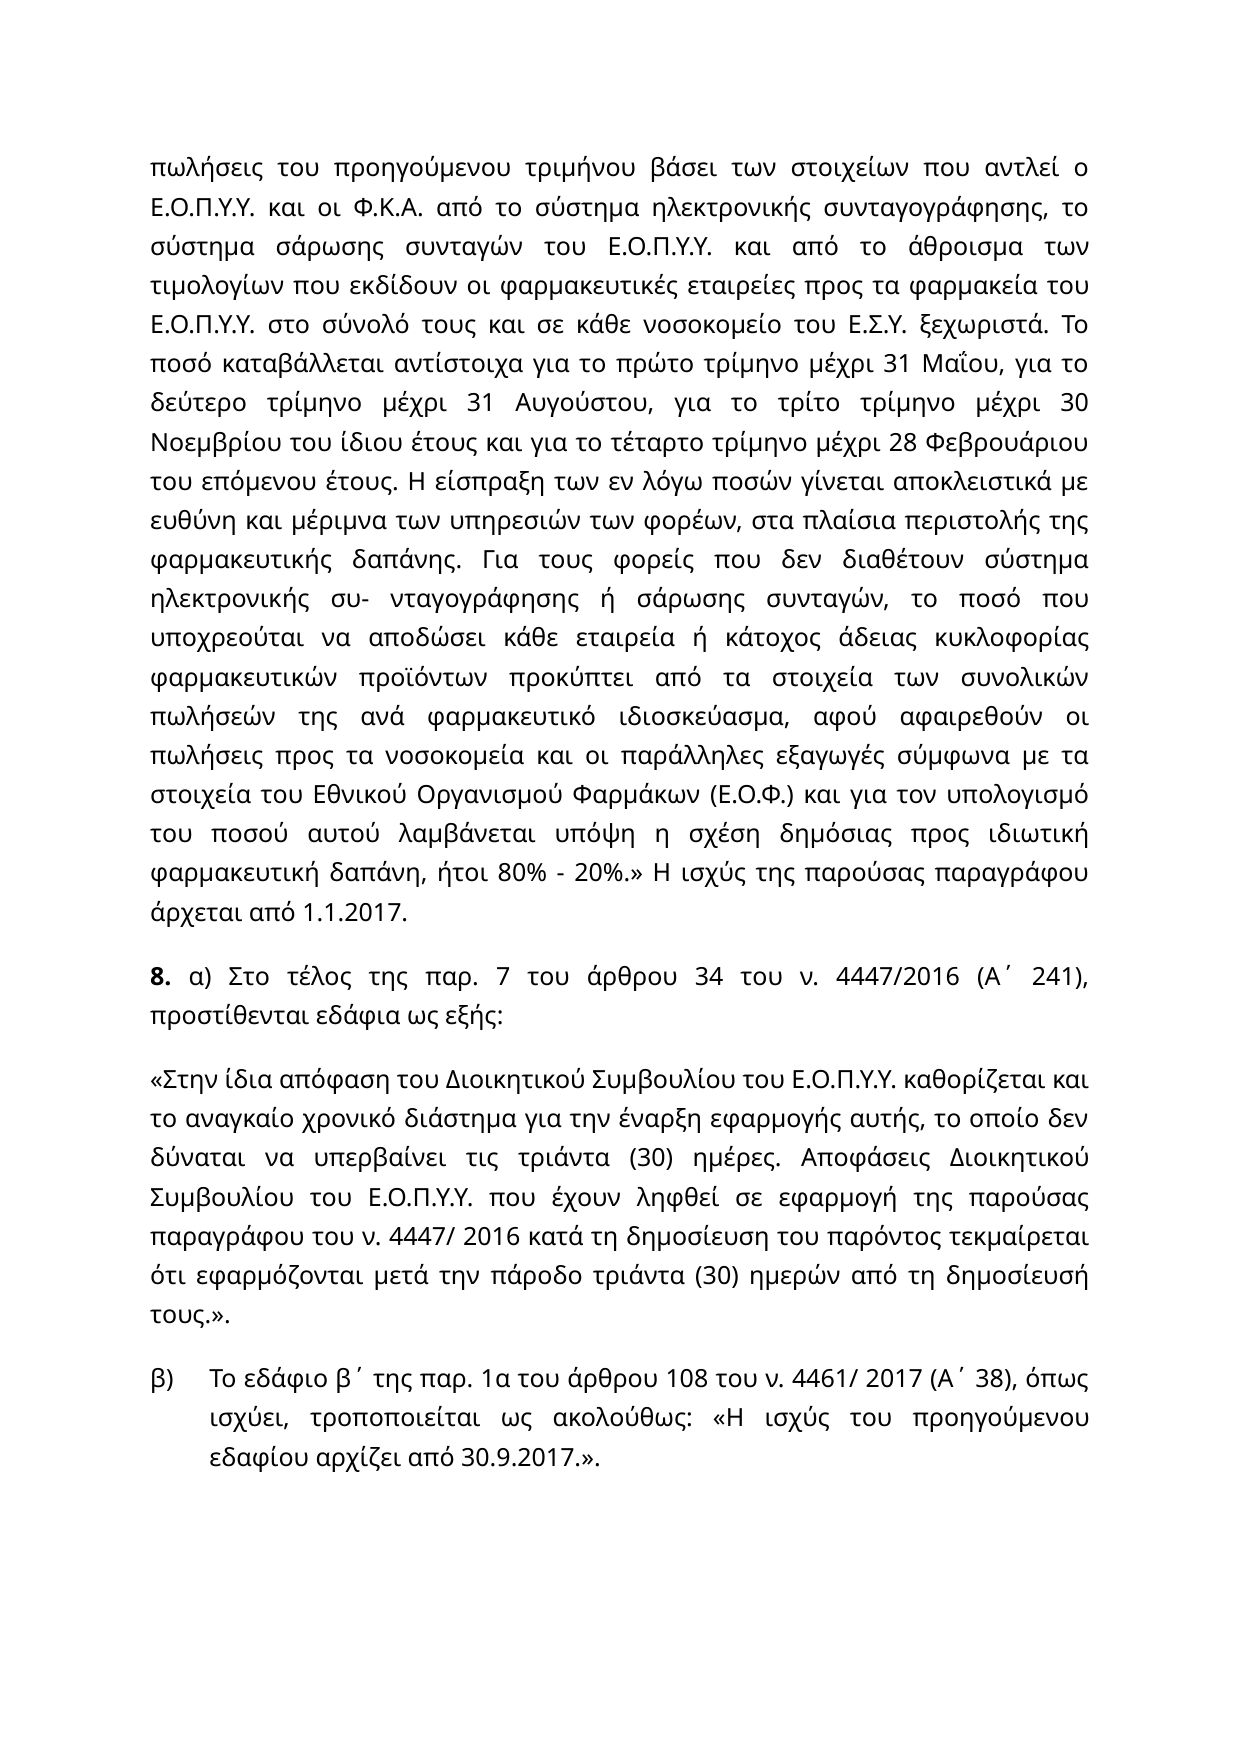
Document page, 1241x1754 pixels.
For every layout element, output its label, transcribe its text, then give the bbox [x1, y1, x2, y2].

text «Στην ίδια απόφαση του Διοικητικού Συμβουλίου του Ε.Ο.Π.Υ.Υ. καθορίζεται και το αναγκαίο χρονικό διάστημα για την έναρξη εφαρμογής αυτής, το οποίο δεν δύναται να υπερβαίνει τις τριάντα (30) ημέρες. Αποφάσεις Διοικητικού Συμβουλίου του Ε.Ο.Π.Υ.Υ. που έχουν ληφθεί σε εφαρμογή της παρούσας παραγράφου του ν. 4447/ 2016 κατά τη δημοσίευση του παρόντος τεκμαίρεται ότι εφαρμόζονται μετά την πάροδο τριάντα (30) ημερών από τη δημοσίευσή τους.». [150, 1062, 1090, 1331]
text 8. α) Στο τέλος της παρ. 7 του άρθρου 34 του ν. 4447/2016 (Α΄ 241), προστίθενται εδάφια ως εξής: [150, 958, 1090, 1032]
text πωλήσεις του προηγούμενου τριμήνου βάσει των στοιχείων που αντλεί ο Ε.Ο.Π.Υ.Υ. και οι Φ.Κ.Α. από το σύστημα ηλεκτρονικής συνταγογράφησης, το σύστημα σάρωσης συνταγών του Ε.Ο.Π.Υ.Υ. και από το άθροισμα των τιμολογίων που εκδίδουν οι φαρμακευτικές εταιρείες προς τα φαρμακεία του Ε.Ο.Π.Υ.Υ. στο σύνολό τους και σε κάθε νοσοκομείο του Ε.Σ.Υ. ξεχωριστά. Το ποσό καταβάλλεται αντίστοιχα για το πρώτο τρίμηνο μέχρι 31 Μαΐου, για το δεύτερο τρίμηνο μέχρι 31 Αυγούστου, για το τρίτο τρίμηνο μέχρι 30 Νοεμβρίου του ίδιου έτους και για το τέταρτο τρίμηνο μέχρι 28 Φεβρουάριου του επόμενου έτους. Η είσπραξη των εν λόγω ποσών γίνεται αποκλειστικά με ευθύνη και μέριμνα των υπηρεσιών των φορέων, στα πλαίσια περιστολής της φαρμακευτικής δαπάνης. Για τους φορείς που δεν διαθέτουν σύστημα ηλεκτρονικής συ- νταγογράφησης ή σάρωσης συνταγών, το ποσό που υποχρεούται να αποδώσει κάθε εταιρεία ή κάτοχος άδειας κυκλοφορίας φαρμακευτικών προϊόντων προκύπτει από τα στοιχεία των συνολικών πωλήσεών της ανά φαρμακευτικό ιδιοσκεύασμα, αφού αφαιρεθούν οι πωλήσεις προς τα νοσοκομεία και οι παράλληλες εξαγωγές σύμφωνα με τα στοιχεία του Εθνικού Οργανισμού Φαρμάκων (Ε.Ο.Φ.) και για τον υπολογισμό του ποσού αυτού λαμβάνεται υπόψη η σχέση δημόσιας προς ιδιωτική φαρμακευτική δαπάνη, ήτοι 80% - 20%.» Η ισχύς της παρούσας παραγράφου άρχεται από 1.1.2017. [150, 150, 1090, 928]
list β) Το εδάφιο β΄ της παρ. 1α του άρθρου 108 του ν. 4461/ 2017 (Α΄ 38), όπως ισχύει, τροποποιείται ως ακολούθως: «Η ισχύς του προηγούμενου εδαφίου αρχίζει από 30.9.2017.». [150, 1361, 1090, 1473]
